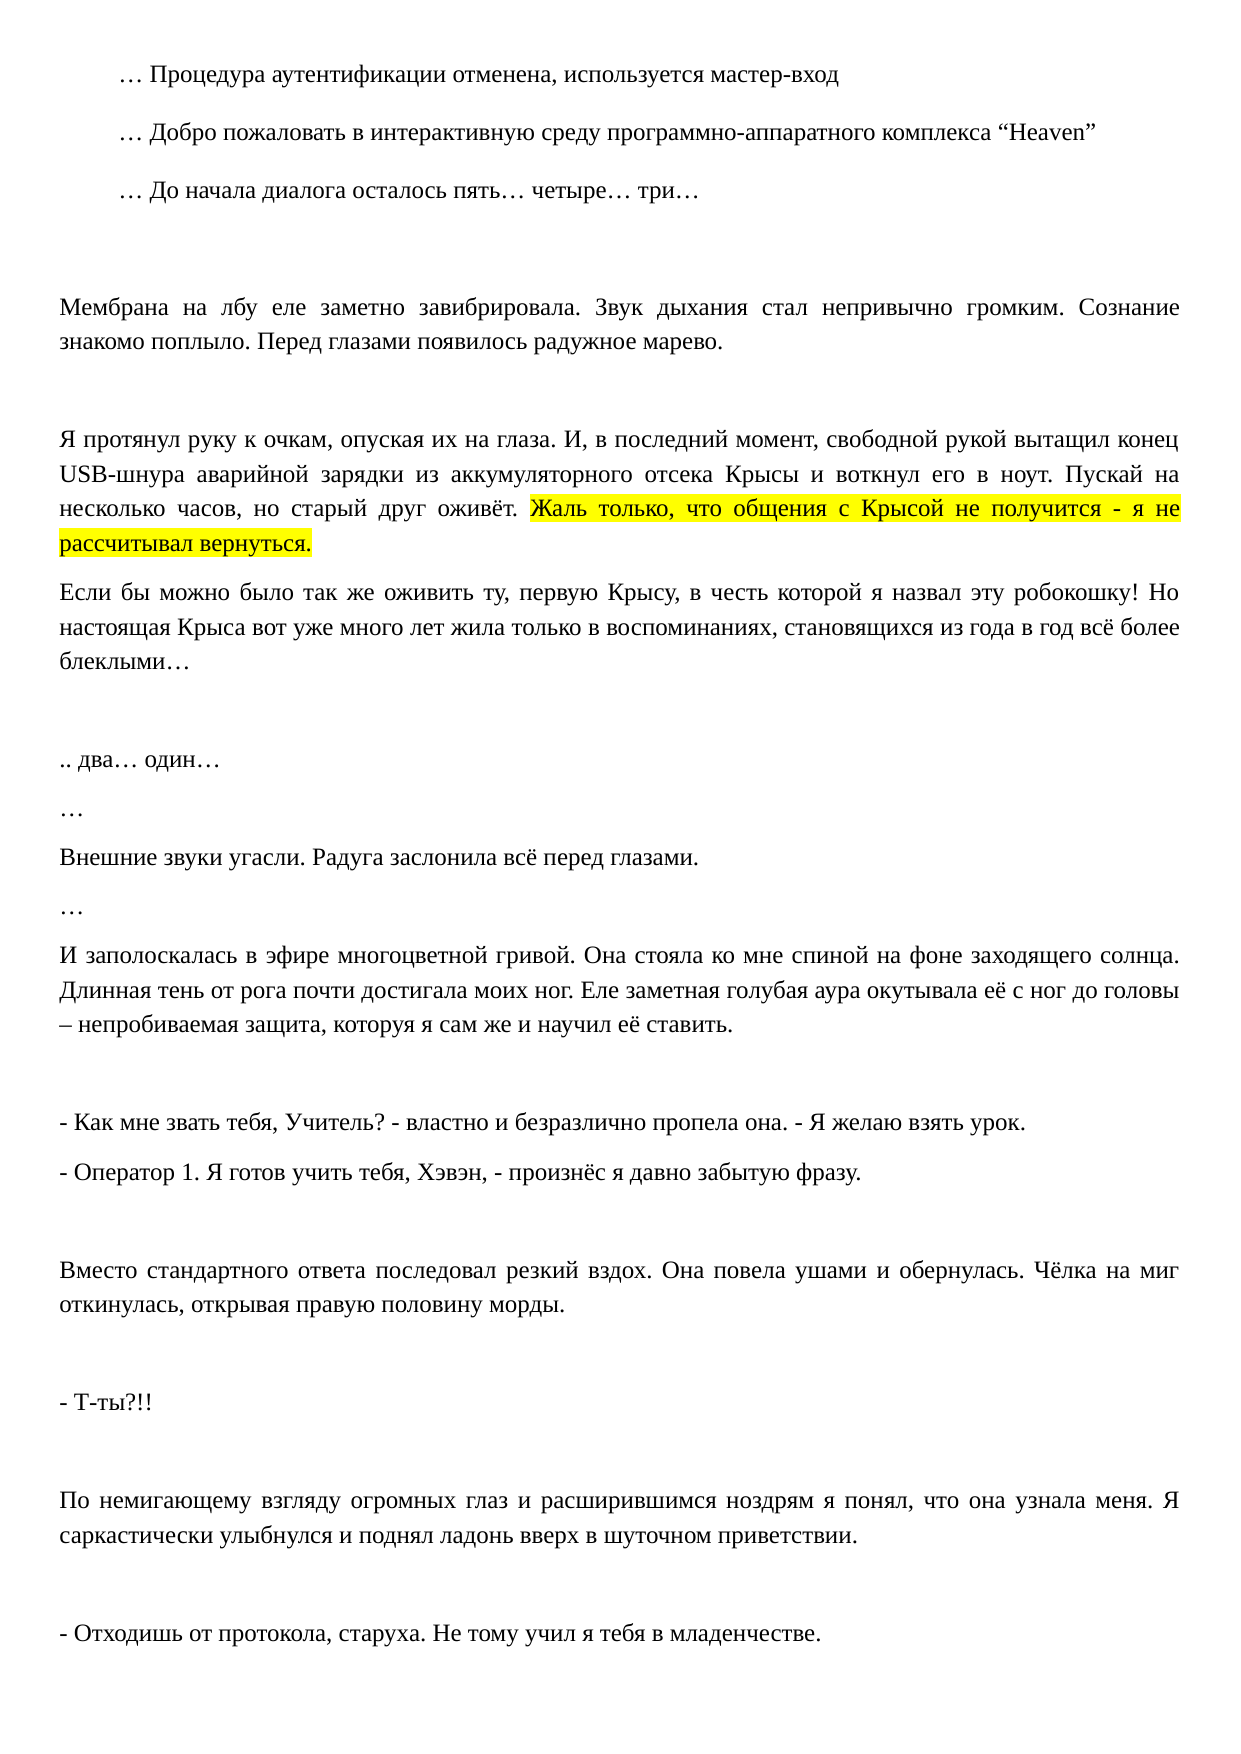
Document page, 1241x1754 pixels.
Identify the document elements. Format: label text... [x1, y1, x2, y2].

text И заполоскалась в эфире многоцветной гривой. Она стояла ко мне спиной на фоне заходящего солнца. Длинная тень от рога почти достигала моих ног. Еле заметная голубая аура окутывала её с ног до головы – непробиваемая защита, которуя я сам же и научил её ставить. [59, 940, 1181, 1038]
text - Как мне звать тебя, Учитель? - властно и безразлично пропела она. - Я желаю взять урок. [59, 1107, 1181, 1136]
text По немигающему взгляду огромных глаз и расширившимся ноздрям я понял, что она узнала меня. Я саркастически улыбнулся и поднял ладонь вверх в шуточном приветствии. [59, 1485, 1181, 1549]
text … До начала диалога осталось пять… четыре… три… [118, 176, 1122, 204]
text - Оператор 1. Я готов учить тебя, Хэвэн, - произнёс я давно забытую фразу. [59, 1157, 1181, 1185]
text - Отходишь от протокола, старуха. Не тому учил я тебя в младенчестве. [59, 1618, 1181, 1647]
text … [59, 891, 1181, 920]
text .. два… один… [59, 744, 1181, 773]
text Вместо стандартного ответа последовал резкий вздох. Она повела ушами и обернулась. Чёлка на миг откинулась, открывая правую половину морды. [59, 1255, 1181, 1318]
text Мембрана на лбу еле заметно завибрировала. Звук дыхания стал непривычно громким. Сознание знакомо поплыло. Перед глазами появилось радужное марево. [59, 292, 1181, 355]
text Я протянул руку к очкам, опуская их на глаза. И, в последний момент, свободной рукой вытащил конец USB-шнура аварийной зарядки из аккумуляторного отсека Крысы и воткнул его в ноут. Пускай на несколько часов, но старый друг оживёт. Жаль только, что общения с Крысой не получится - я не рассчитывал вернуться. [59, 424, 1181, 557]
text - Т-ты?!! [59, 1387, 1181, 1416]
text Если бы можно было так же оживить ту, первую Крысу, в честь которой я назвал эту робокошку! Но настоящая Крыса вот уже много лет жила только в воспоминаниях, становящихся из года в год всё более блеклыми… [59, 577, 1181, 675]
text … Процедура аутентификации отменена, используется мастер-вход [118, 59, 1122, 88]
text … Добро пожаловать в интерактивную среду программно-аппаратного комплекса “Heaven” [118, 117, 1122, 146]
text Внешние звуки угасли. Радуга заслонила всё перед глазами. [59, 842, 1181, 871]
text … [59, 793, 1181, 822]
